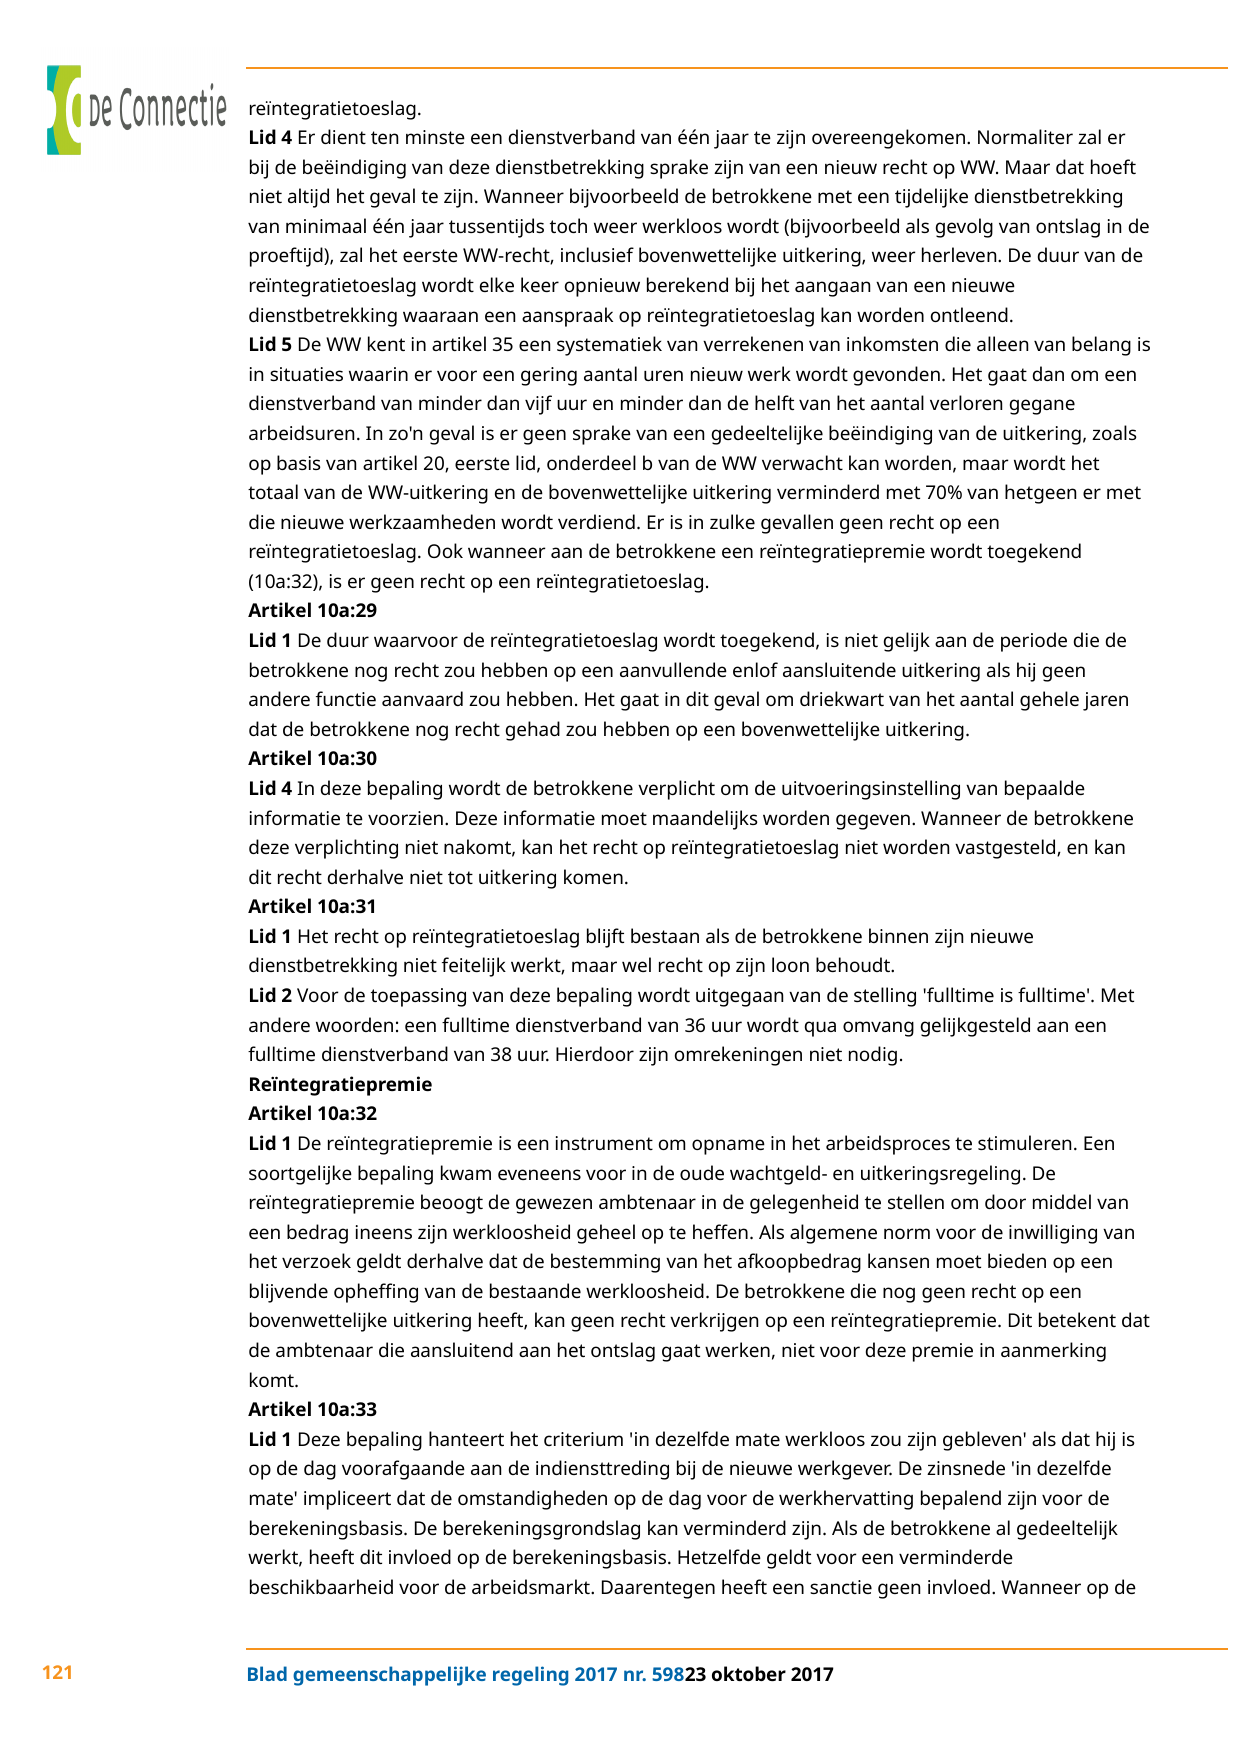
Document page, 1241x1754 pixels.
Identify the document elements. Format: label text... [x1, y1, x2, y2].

text Lid 1 Deze bepaling hanteert het criterium 'in dezelfde mate werkloos zou zijn gebleven' als dat hij is op de dag voorafgaande aan de indiensttreding bij de nieuwe werkgever. De zinsnede 'in dezelfde mate' impliceert dat de omstandigheden op de dag voor de werkhervatting bepalend zijn voor de berekeningsbasis. De berekeningsgrondslag kan verminderd zijn. Als de betrokkene al gedeeltelijk werkt, heeft dit invloed op de berekeningsbasis. Hetzelfde geldt voor een verminderde beschikbaarheid voor de arbeidsmarkt. Daarentegen heeft een sanctie geen invloed. Wanneer op de [248, 1426, 1152, 1600]
text Artikel 10a:33 [248, 1396, 1152, 1422]
text Artikel 10a:30 [248, 746, 1152, 771]
text Lid 1 De duur waarvoor de reïntegratietoeslag wordt toegekend, is niet gelijk aan de periode die de betrokkene nog recht zou hebben op een aanvullende enlof aansluitende uitkering als hij geen andere functie aanvaard zou hebben. Het gaat in dit geval om driekwart van het aantal gehele jaren dat de betrokkene nog recht gehad zou hebben op een bovenwettelijke uitkering. [248, 627, 1152, 742]
text Lid 4 In deze bepaling wordt de betrokkene verplicht om de uitvoeringsinstelling van bepaalde informatie te voorzien. Deze informatie moet maandelijks worden gegeven. Wanneer de betrokkene deze verplichting niet nakomt, kan het recht op reïntegratietoeslag niet worden vastgesteld, en kan dit recht derhalve niet tot uitkering komen. [248, 775, 1152, 890]
text Lid 4 Er dient ten minste een dienstverband van één jaar te zijn overeengekomen. Normaliter zal er bij de beëindiging van deze dienstbetrekking sprake zijn van een nieuw recht op WW. Maar dat hoeft niet altijd het geval te zijn. Wanneer bijvoorbeeld de betrokkene met een tijdelijke dienstbetrekking van minimaal één jaar tussentijds toch weer werkloos wordt (bijvoorbeeld als gevolg van ontslag in de proeftijd), zal het eerste WW-recht, inclusief bovenwettelijke uitkering, weer herleven. De duur van de reïntegratietoeslag wordt elke keer opnieuw berekend bij het aangaan van een nieuwe dienstbetrekking waaraan een aanspraak op reïntegratietoeslag kan worden ontleend. [248, 124, 1152, 328]
text reïntegratietoeslag. [248, 95, 1152, 121]
text Artikel 10a:29 [248, 598, 1152, 623]
picture [41, 47, 231, 172]
text Lid 5 De WW kent in artikel 35 een systematiek van verrekenen van inkomsten die alleen van belang is in situaties waarin er voor een gering aantal uren nieuw werk wordt gevonden. Het gaat dan om een dienstverband van minder dan vijf uur en minder dan de helft van het aantal verloren gegane arbeidsuren. In zo'n geval is er geen sprake van een gedeeltelijke beëindiging van de uitkering, zoals op basis van artikel 20, eerste lid, onderdeel b van de WW verwacht kan worden, maar wordt het totaal van de WW-uitkering en de bovenwettelijke uitkering verminderd met 70% van hetgeen er met die nieuwe werkzaamheden wordt verdiend. Er is in zulke gevallen geen recht op een reïntegratietoeslag. Ook wanneer aan de betrokkene een reïntegratiepremie wordt toegekend (10a:32), is er geen recht op een reïntegratietoeslag. [248, 331, 1152, 594]
text Lid 1 De reïntegratiepremie is een instrument om opname in het arbeidsproces te stimuleren. Een soortgelijke bepaling kwam eveneens voor in de oude wachtgeld- en uitkeringsregeling. De reïntegratiepremie beoogt de gewezen ambtenaar in de gelegenheid te stellen om door middel van een bedrag ineens zijn werkloosheid geheel op te heffen. Als algemene norm voor de inwilliging van het verzoek geldt derhalve dat de bestemming van het afkoopbedrag kansen moet bieden op een blijvende opheffing van de bestaande werkloosheid. De betrokkene die nog geen recht op een bovenwettelijke uitkering heeft, kan geen recht verkrijgen op een reïntegratiepremie. Dit betekent dat de ambtenaar die aansluitend aan het ontslag gaat werken, niet voor deze premie in aanmerking komt. [248, 1130, 1152, 1393]
text Artikel 10a:32 [248, 1101, 1152, 1126]
text Lid 2 Voor de toepassing van deze bepaling wordt uitgegaan van de stelling 'fulltime is fulltime'. Met andere woorden: een fulltime dienstverband van 36 uur wordt qua omvang gelijkgesteld aan een fulltime dienstverband van 38 uur. Hierdoor zijn omrekeningen niet nodig. [248, 982, 1152, 1067]
text Lid 1 Het recht op reïntegratietoeslag blijft bestaan als de betrokkene binnen zijn nieuwe dienstbetrekking niet feitelijk werkt, maar wel recht op zijn loon behoudt. [248, 923, 1152, 978]
text Artikel 10a:31 [248, 893, 1152, 919]
text Reïntegratiepremie [248, 1071, 1152, 1097]
